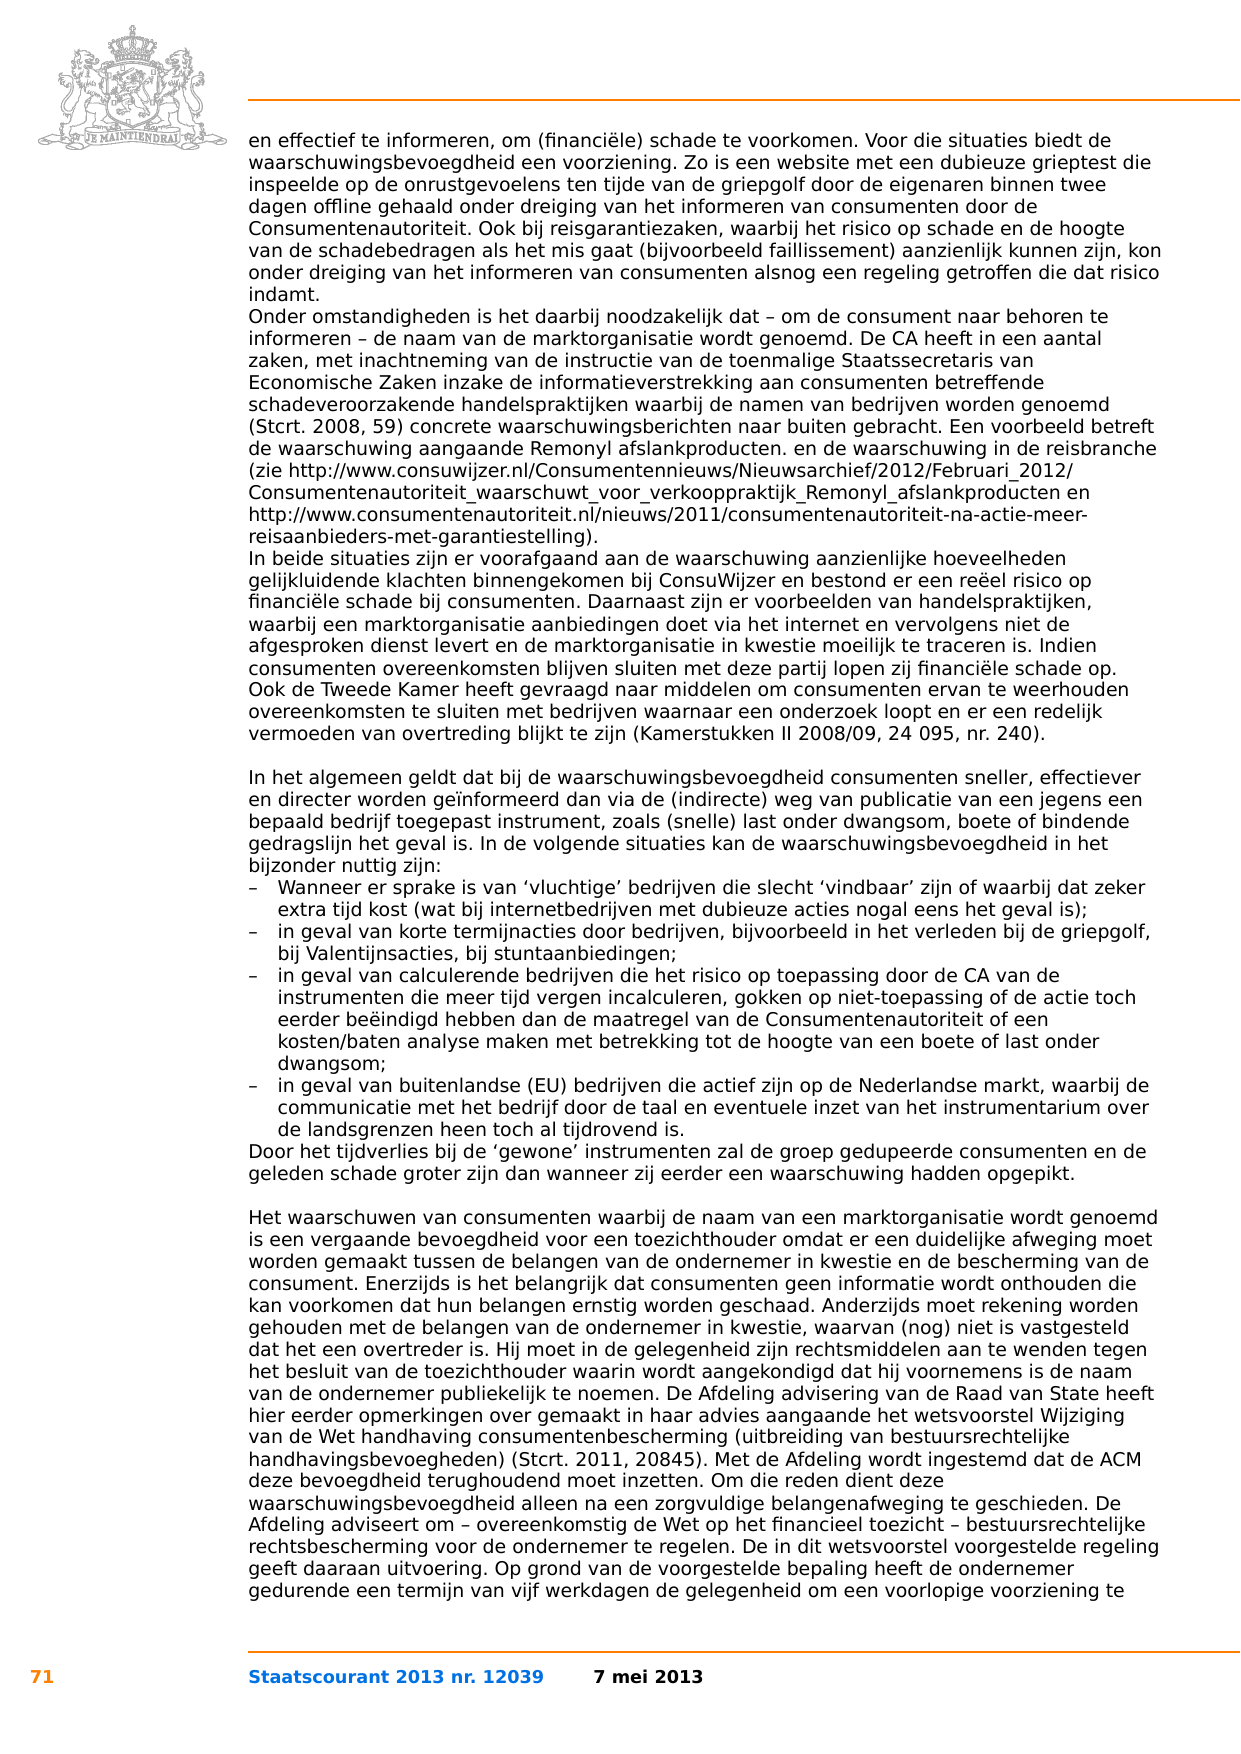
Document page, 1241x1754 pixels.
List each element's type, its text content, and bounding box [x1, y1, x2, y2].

text In beide situaties zijn er voorafgaand aan de waarschuwing aanzienlijke hoeveelheden gelijkluidende klachten binnengekomen bij ConsuWijzer en bestond er een reëel risico op financiële schade bij consumenten. Daarnaast zijn er voorbeelden van handelspraktijken, waarbij een marktorganisatie aanbiedingen doet via het internet en vervolgens niet de afgesproken dienst levert en de marktorganisatie in kwestie moeilijk te traceren is. Indien consumenten overeenkomsten blijven sluiten met deze partij lopen zij financiële schade op. [248, 547, 1163, 679]
text Ook de Tweede Kamer heeft gevraagd naar middelen om consumenten ervan te weerhouden overeenkomsten te sluiten met bedrijven waarnaar een onderzoek loopt en er een redelijk vermoeden van overtreding blijkt te zijn (Kamerstukken II 2008/09, 24 095, nr. 240). [248, 679, 1163, 745]
text Door het tijdverlies bij de ‘gewone’ instrumenten zal de groep gedupeerde consumenten en de geleden schade groter zijn dan wanneer zij eerder een waarschuwing hadden opgepikt. [248, 1141, 1163, 1185]
text In het algemeen geldt dat bij de waarschuwingsbevoegdheid consumenten sneller, effectiever en directer worden geïnformeerd dan via de (indirecte) weg van publicatie van een jegens een bepaald bedrijf toegepast instrument, zoals (snelle) last onder dwangsom, boete of bindende gedragslijn het geval is. In de volgende situaties kan de waarschuwingsbevoegdheid in het bijzonder nuttig zijn: [248, 767, 1163, 877]
text Onder omstandigheden is het daarbij noodzakelijk dat – om de consument naar behoren te informeren – de naam van de marktorganisatie wordt genoemd. De CA heeft in een aantal zaken, met inachtneming van de instructie van de toenmalige Staatssecretaris van Economische Zaken inzake de informatieverstrekking aan consumenten betreffende schadeveroorzakende handelspraktijken waarbij de namen van bedrijven worden genoemd (Stcrt. 2008, 59) concrete waarschuwingsberichten naar buiten gebracht. Een voorbeeld betreft de waarschuwing aangaande Remonyl afslankproducten. en de waarschuwing in de reisbranche (zie http://www.consuwijzer.nl/Consumentennieuws/Nieuwsarchief/2012/Februari_2012/Consumentenautoriteit_waarschuwt_voor_verkooppraktijk_Remonyl_afslankproducten en http://www.consumentenautoriteit.nl/nieuws/2011/consumentenautoriteit-na-actie-meer-reisaanbieders-met-garantiestelling). [248, 306, 1163, 547]
text – in geval van korte termijnacties door bedrijven, bijvoorbeeld in het verleden bij de griepgolf, bij Valentijnsacties, bij stuntaanbiedingen; [248, 921, 1163, 965]
text – Wanneer er sprake is van ‘vluchtige’ bedrijven die slecht ‘vindbaar’ zijn of waarbij dat zeker extra tijd kost (wat bij internetbedrijven met dubieuze acties nogal eens het geval is); [248, 877, 1163, 921]
text Het waarschuwen van consumenten waarbij de naam van een marktorganisatie wordt genoemd is een vergaande bevoegdheid voor een toezichthouder omdat er een duidelijke afweging moet worden gemaakt tussen de belangen van de ondernemer in kwestie en de bescherming van de consument. Enerzijds is het belangrijk dat consumenten geen informatie wordt onthouden die kan voorkomen dat hun belangen ernstig worden geschaad. Anderzijds moet rekening worden gehouden met de belangen van de ondernemer in kwestie, waarvan (nog) niet is vastgesteld dat het een overtreder is. Hij moet in de gelegenheid zijn rechtsmiddelen aan te wenden tegen het besluit van de toezichthouder waarin wordt aangekondigd dat hij voornemens is de naam van de ondernemer publiekelijk te noemen. De Afdeling advisering van de Raad van State heeft hier eerder opmerkingen over gemaakt in haar advies aangaande het wetsvoorstel Wijziging van de Wet handhaving consumentenbescherming (uitbreiding van bestuursrechtelijke handhavingsbevoegheden) (Stcrt. 2011, 20845). Met de Afdeling wordt ingestemd dat de ACM deze bevoegdheid terughoudend moet inzetten. Om die reden dient deze waarschuwingsbevoegdheid alleen na een zorgvuldige belangenafweging te geschieden. De Afdeling adviseert om – overeenkomstig de Wet op het financieel toezicht – bestuursrechtelijke rechtsbescherming voor de ondernemer te regelen. De in dit wetsvoorstel voorgestelde regeling geeft daaraan uitvoering. Op grond van de voorgestelde bepaling heeft de ondernemer gedurende een termijn van vijf werkdagen de gelegenheid om een voorlopige voorziening te [248, 1207, 1163, 1602]
picture [38, 25, 227, 150]
text en effectief te informeren, om (financiële) schade te voorkomen. Voor die situaties biedt de waarschuwingsbevoegdheid een voorziening. Zo is een website met een dubieuze grieptest die inspeelde op de onrustgevoelens ten tijde van de griepgolf door de eigenaren binnen twee dagen offline gehaald onder dreiging van het informeren van consumenten door de Consumentenautoriteit. Ook bij reisgarantiezaken, waarbij het risico op schade en de hoogte van de schadebedragen als het mis gaat (bijvoorbeeld faillissement) aanzienlijk kunnen zijn, kon onder dreiging van het informeren van consumenten alsnog een regeling getroffen die dat risico indamt. [248, 130, 1163, 306]
text – in geval van calculerende bedrijven die het risico op toepassing door de CA van de instrumenten die meer tijd vergen incalculeren, gokken op niet-toepassing of de actie toch eerder beëindigd hebben dan de maatregel van de Consumentenautoriteit of een kosten/baten analyse maken met betrekking tot de hoogte van een boete of last onder dwangsom; [248, 965, 1163, 1075]
text – in geval van buitenlandse (EU) bedrijven die actief zijn op de Nederlandse markt, waarbij de communicatie met het bedrijf door de taal en eventuele inzet van het instrumentarium over de landsgrenzen heen toch al tijdrovend is. [248, 1075, 1163, 1141]
